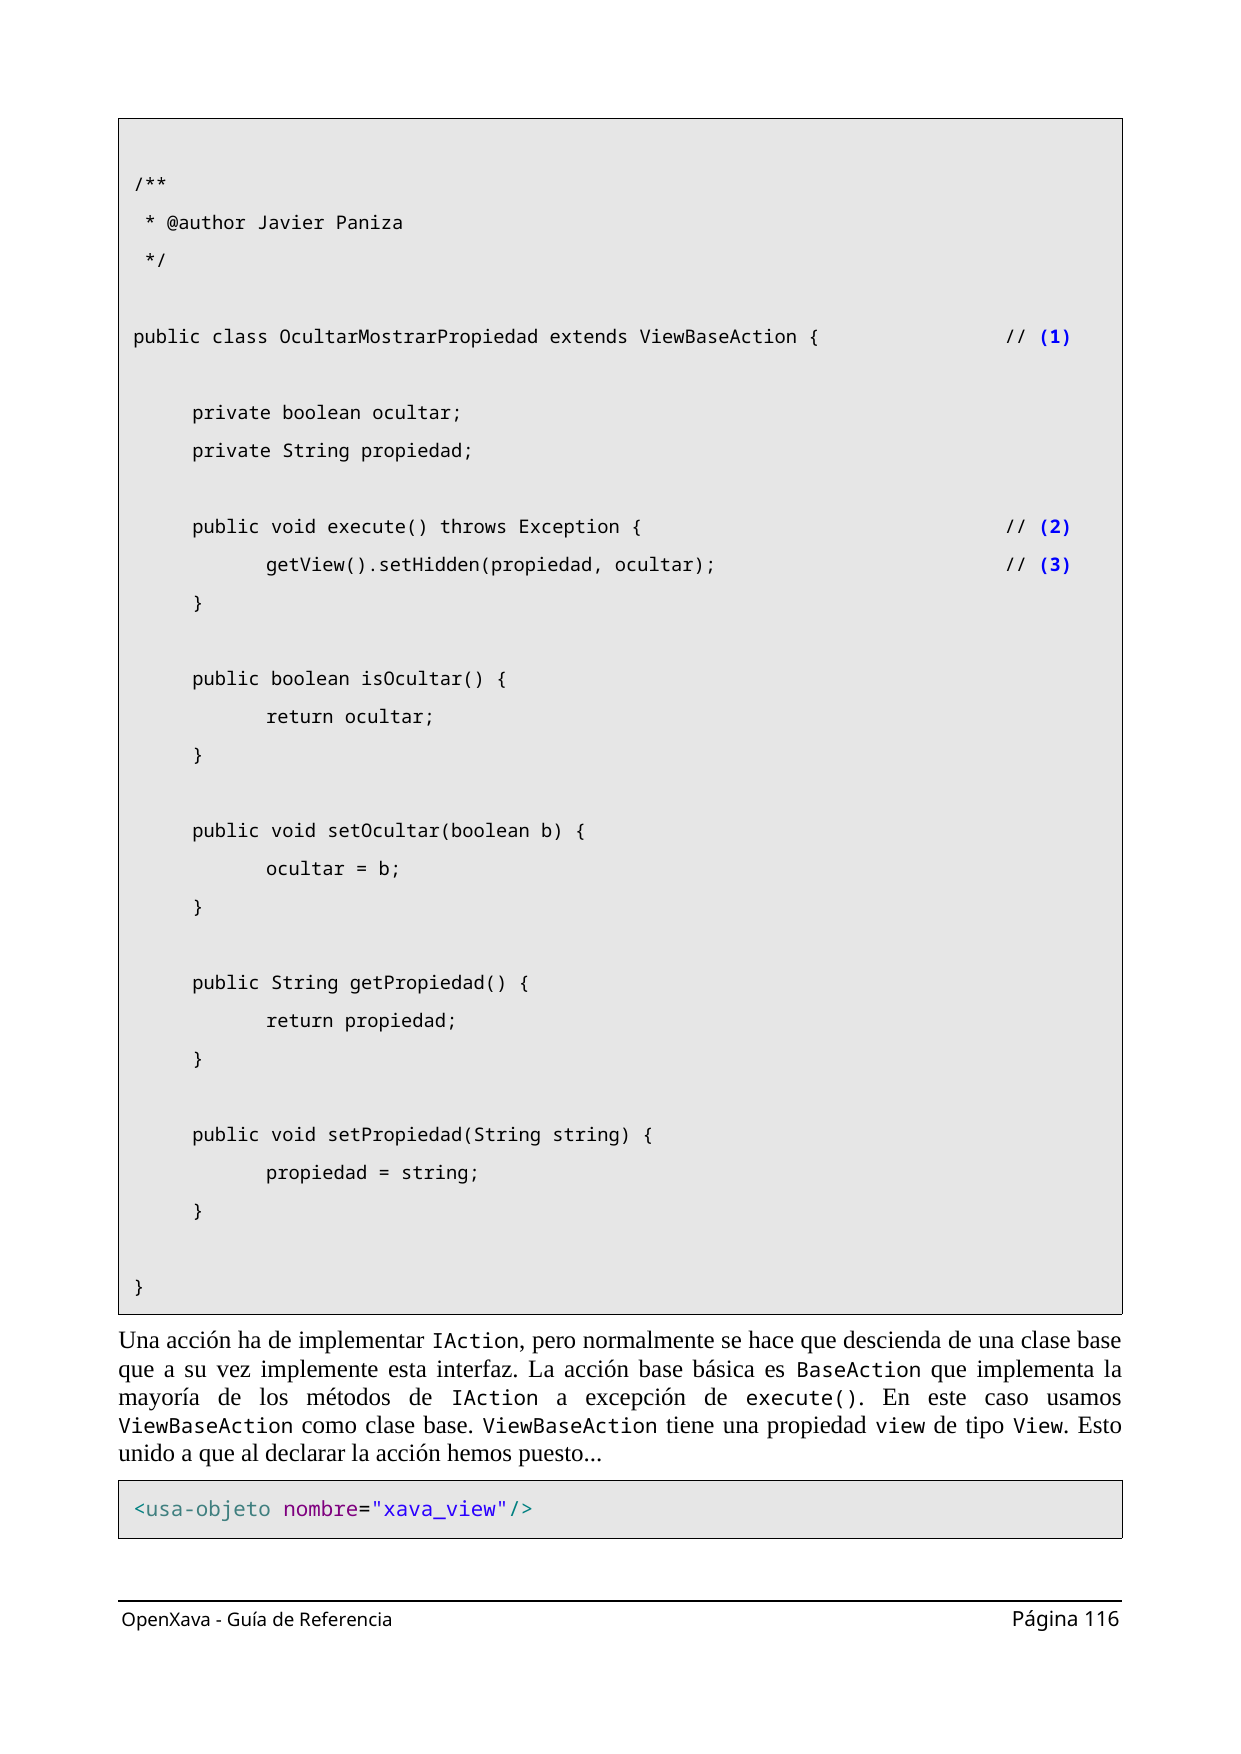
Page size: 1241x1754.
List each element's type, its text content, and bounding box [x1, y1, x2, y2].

text public boolean isOcultar() { [119, 650, 1122, 688]
text Una acción ha de implementar IAction, pero normalmente se hace que descienda de una clase base que a su vez implemente esta interfaz. La acción base básica es BaseAction que implementa la mayoría de los métodos de IAction a excepción de execute(). En este caso usamos ViewBaseAction como clase base. ViewBaseAction tiene una propiedad view de tipo View. Esto unido a que al declarar la acción hemos puesto... [118, 1327, 1122, 1467]
text return ocultar; [119, 688, 1122, 726]
text propiedad = string; [119, 1145, 1122, 1183]
text public void execute() throws Exception { // (2) [119, 498, 1122, 536]
text public void setPropiedad(String string) { [119, 1107, 1122, 1145]
text public String getPropiedad() { [119, 954, 1122, 993]
text <usa-objeto nombre="xava_view"/> [119, 1481, 1122, 1538]
text getView().setHidden(propiedad, ocultar); // (3) [119, 536, 1122, 574]
text * @author Javier Paniza [119, 194, 1122, 232]
text */ [119, 232, 1122, 270]
text } [119, 1183, 1122, 1221]
text public void setOcultar(boolean b) { [119, 802, 1122, 841]
text return propiedad; [119, 993, 1122, 1031]
text private String propiedad; [119, 422, 1122, 460]
text } [119, 1031, 1122, 1069]
text private boolean ocultar; [119, 384, 1122, 422]
text public class OcultarMostrarPropiedad extends ViewBaseAction { // (1) [119, 308, 1122, 346]
text } [119, 574, 1122, 612]
text } [119, 878, 1122, 917]
text } [119, 1259, 1122, 1314]
text ocultar = b; [119, 841, 1122, 878]
text } [119, 726, 1122, 764]
text /** [119, 156, 1122, 194]
